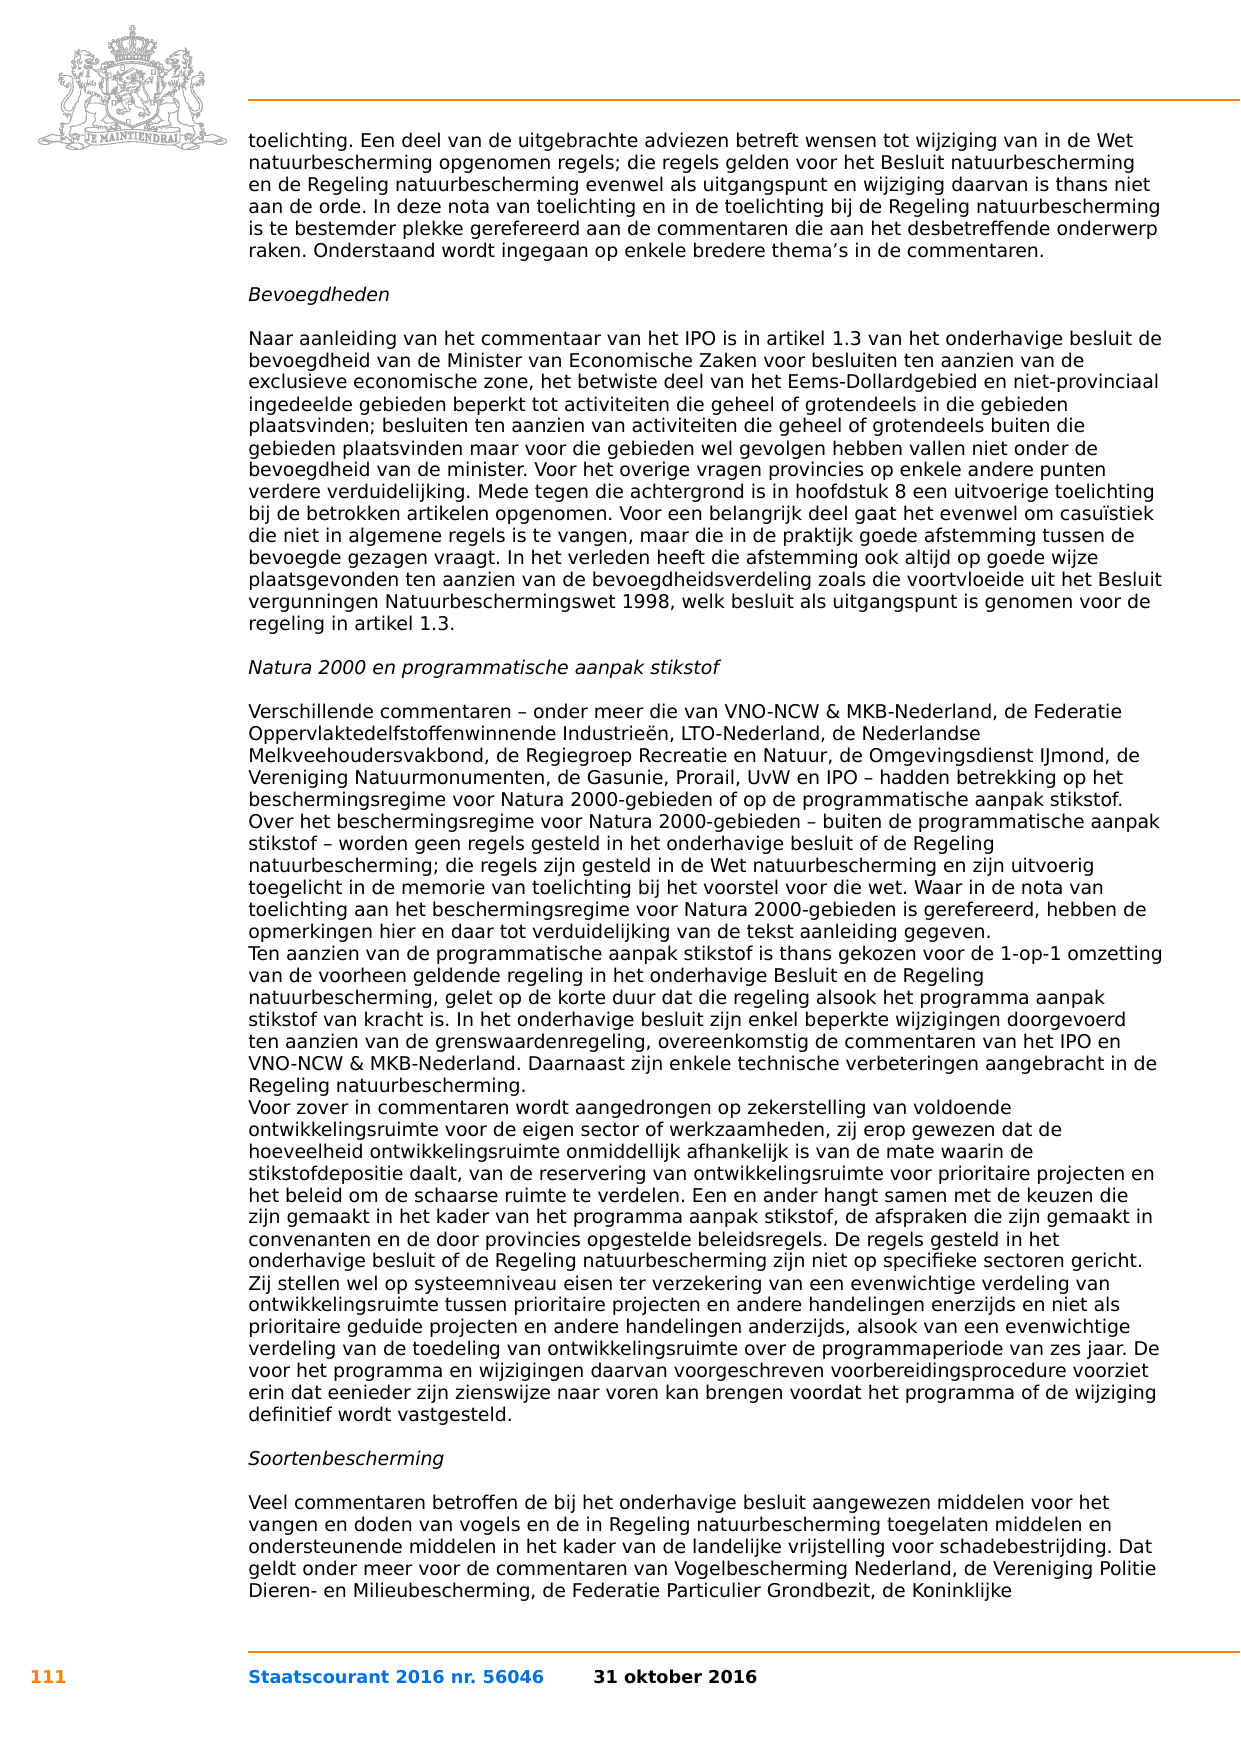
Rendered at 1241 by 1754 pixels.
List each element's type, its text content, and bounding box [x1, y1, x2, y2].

picture [38, 25, 227, 150]
text Veel commentaren betroffen de bij het onderhavige besluit aangewezen middelen voor het vangen en doden van vogels en de in Regeling natuurbescherming toegelaten middelen en ondersteunende middelen in het kader van de landelijke vrijstelling voor schadebestrijding. Dat geldt onder meer voor de commentaren van Vogelbescherming Nederland, de Vereniging Politie Dieren- en Milieubescherming, de Federatie Particulier Grondbezit, de Koninklijke [248, 1492, 1163, 1602]
text Over het beschermingsregime voor Natura 2000-gebieden – buiten de programmatische aanpak stikstof – worden geen regels gesteld in het onderhavige besluit of de Regeling natuurbescherming; die regels zijn gesteld in de Wet natuurbescherming en zijn uitvoerig toegelicht in de memorie van toelichting bij het voorstel voor die wet. Waar in de nota van toelichting aan het beschermingsregime voor Natura 2000-gebieden is gerefereerd, hebben de opmerkingen hier en daar tot verduidelijking van de tekst aanleiding gegeven. [248, 811, 1163, 943]
subtitle Bevoegdheden [248, 284, 1163, 306]
text Voor zover in commentaren wordt aangedrongen op zekerstelling van voldoende ontwikkelingsruimte voor de eigen sector of werkzaamheden, zij erop gewezen dat de hoeveelheid ontwikkelingsruimte onmiddellijk afhankelijk is van de mate waarin de stikstofdepositie daalt, van de reservering van ontwikkelingsruimte voor prioritaire projecten en het beleid om de schaarse ruimte te verdelen. Een en ander hangt samen met de keuzen die zijn gemaakt in het kader van het programma aanpak stikstof, de afspraken die zijn gemaakt in convenanten en de door provincies opgestelde beleidsregels. De regels gesteld in het onderhavige besluit of de Regeling natuurbescherming zijn niet op specifieke sectoren gericht. Zij stellen wel op systeemniveau eisen ter verzekering van een evenwichtige verdeling van ontwikkelingsruimte tussen prioritaire projecten en andere handelingen enerzijds en niet als prioritaire geduide projecten en andere handelingen anderzijds, alsook van een evenwichtige verdeling van de toedeling van ontwikkelingsruimte over de programmaperiode van zes jaar. De voor het programma en wijzigingen daarvan voorgeschreven voorbereidingsprocedure voorziet erin dat eenieder zijn zienswijze naar voren kan brengen voordat het programma of de wijziging definitief wordt vastgesteld. [248, 1097, 1163, 1426]
text Naar aanleiding van het commentaar van het IPO is in artikel 1.3 van het onderhavige besluit de bevoegdheid van de Minister van Economische Zaken voor besluiten ten aanzien van de exclusieve economische zone, het betwiste deel van het Eems-Dollardgebied en niet-provinciaal ingedeelde gebieden beperkt tot activiteiten die geheel of grotendeels in die gebieden plaatsvinden; besluiten ten aanzien van activiteiten die geheel of grotendeels buiten die gebieden plaatsvinden maar voor die gebieden wel gevolgen hebben vallen niet onder de bevoegdheid van de minister. Voor het overige vragen provincies op enkele andere punten verdere verduidelijking. Mede tegen die achtergrond is in hoofdstuk 8 een uitvoerige toelichting bij de betrokken artikelen opgenomen. Voor een belangrijk deel gaat het evenwel om casuïstiek die niet in algemene regels is te vangen, maar die in de praktijk goede afstemming tussen de bevoegde gezagen vraagt. In het verleden heeft die afstemming ook altijd op goede wijze plaatsgevonden ten aanzien van de bevoegdheidsverdeling zoals die voortvloeide uit het Besluit vergunningen Natuurbeschermingswet 1998, welk besluit als uitgangspunt is genomen voor de regeling in artikel 1.3. [248, 327, 1163, 635]
subtitle Soortenbescherming [248, 1448, 1163, 1470]
text Verschillende commentaren – onder meer die van VNO-NCW & MKB-Nederland, de Federatie Oppervlaktedelfstoffenwinnende Industrieën, LTO-Nederland, de Nederlandse Melkveehoudersvakbond, de Regiegroep Recreatie en Natuur, de Omgevingsdienst IJmond, de Vereniging Natuurmonumenten, de Gasunie, Prorail, UvW en IPO – hadden betrekking op het beschermingsregime voor Natura 2000-gebieden of op de programmatische aanpak stikstof. [248, 701, 1163, 811]
subtitle Natura 2000 en programmatische aanpak stikstof [248, 657, 1163, 679]
text toelichting. Een deel van de uitgebrachte adviezen betreft wensen tot wijziging van in de Wet natuurbescherming opgenomen regels; die regels gelden voor het Besluit natuurbescherming en de Regeling natuurbescherming evenwel als uitgangspunt en wijziging daarvan is thans niet aan de orde. In deze nota van toelichting en in de toelichting bij de Regeling natuurbescherming is te bestemder plekke gerefereerd aan de commentaren die aan het desbetreffende onderwerp raken. Onderstaand wordt ingegaan op enkele bredere thema’s in de commentaren. [248, 130, 1163, 262]
text Ten aanzien van de programmatische aanpak stikstof is thans gekozen voor de 1-op-1 omzetting van de voorheen geldende regeling in het onderhavige Besluit en de Regeling natuurbescherming, gelet op de korte duur dat die regeling alsook het programma aanpak stikstof van kracht is. In het onderhavige besluit zijn enkel beperkte wijzigingen doorgevoerd ten aanzien van de grenswaardenregeling, overeenkomstig de commentaren van het IPO en VNO-NCW & MKB-Nederland. Daarnaast zijn enkele technische verbeteringen aangebracht in de Regeling natuurbescherming. [248, 943, 1163, 1097]
